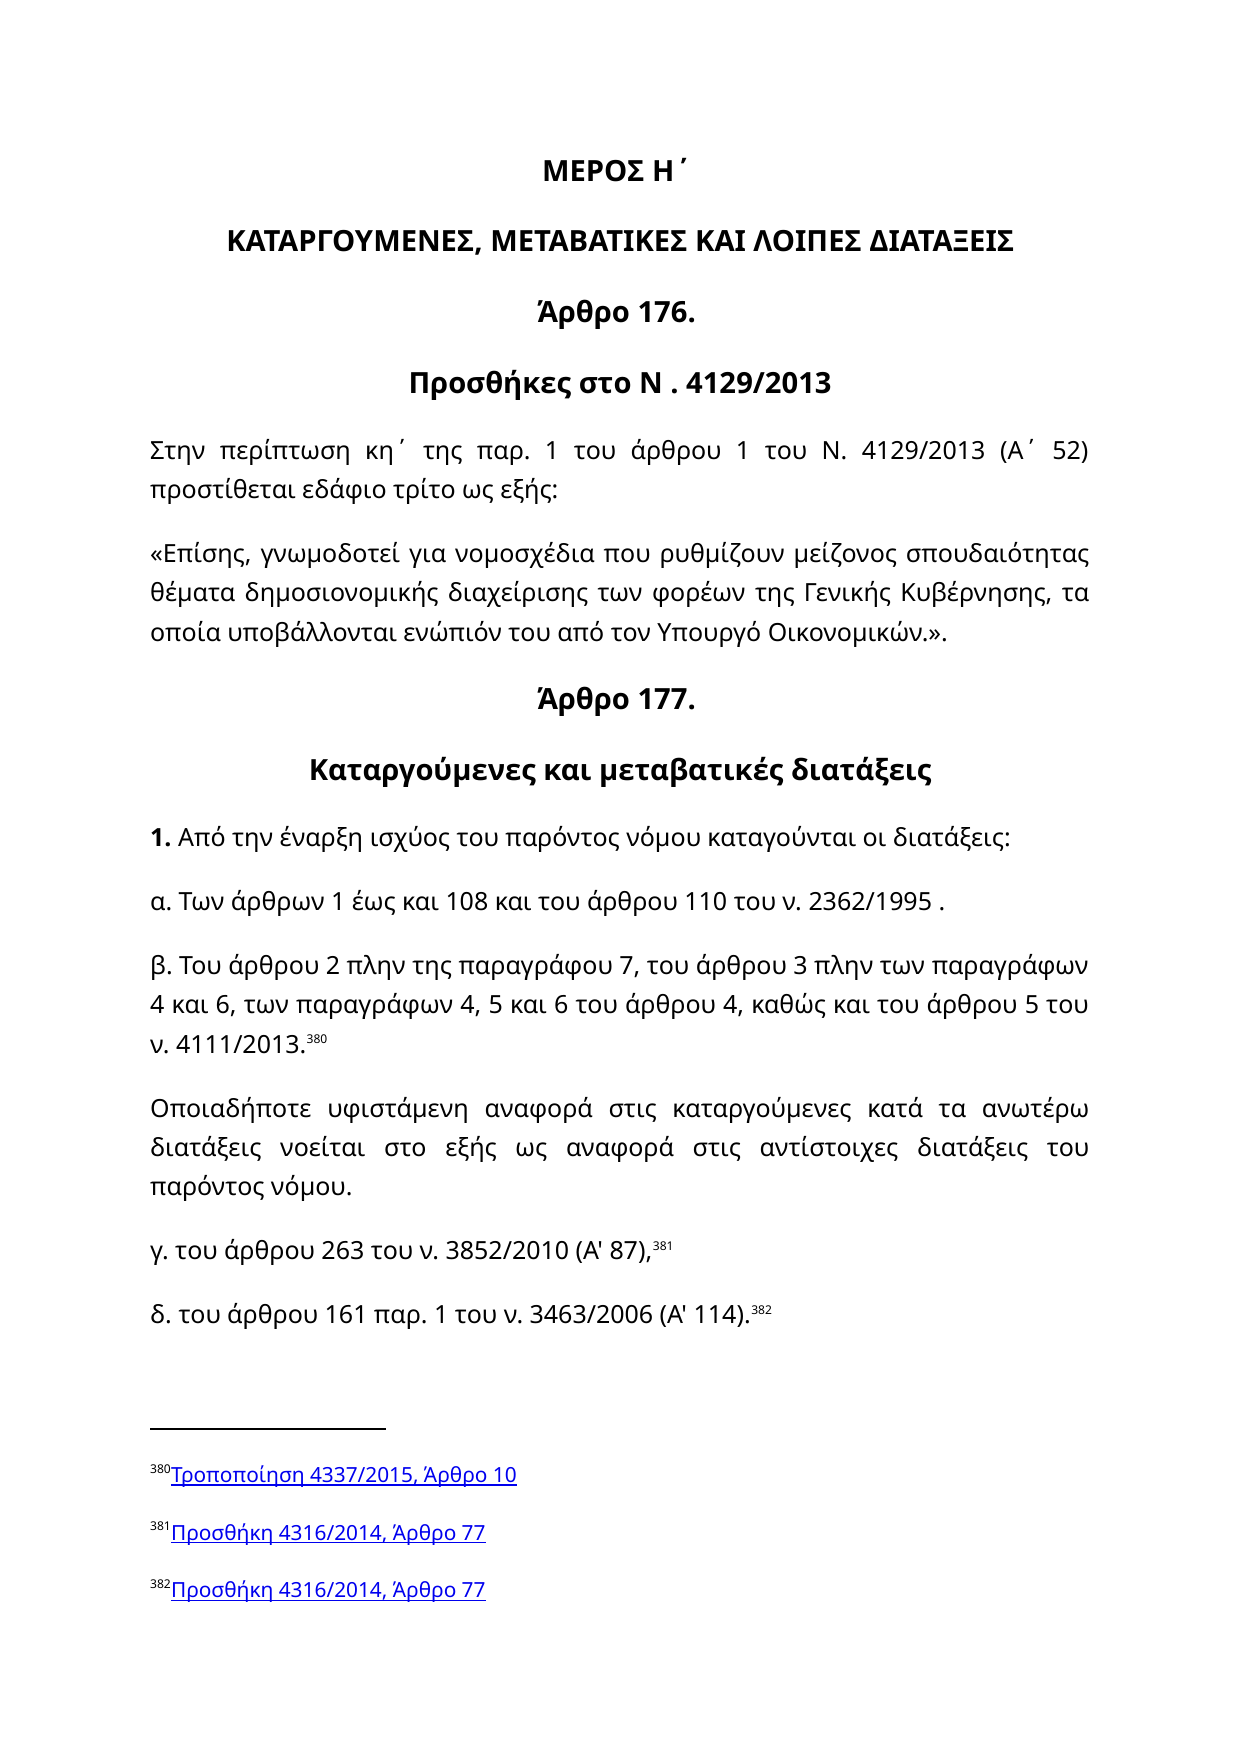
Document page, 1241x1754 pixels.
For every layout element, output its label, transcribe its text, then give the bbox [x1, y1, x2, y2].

subtitle ΚΑΤΑΡΓΟΥΜΕΝΕΣ, ΜΕΤΑΒΑΤΙΚΕΣ ΚΑΙ ΛΟΙΠΕΣ ΔΙΑΤΑΞΕΙΣ [150, 221, 1090, 260]
subtitle Άρθρο 177. [150, 678, 1090, 718]
text β. Του άρθρου 2 πλην της παραγράφου 7, του άρθρου 3 πλην των παραγράφων 4 και 6, των παραγράφων 4, 5 και 6 του άρθρου 4, καθώς και του άρθρου 5 του ν. 4111/2013. [150, 948, 1090, 1060]
text α. Των άρθρων 1 έως και 108 και του άρθρου 110 του ν. 2362/1995 . [150, 884, 1090, 918]
subtitle Άρθρο 176. [150, 291, 1090, 331]
subtitle Καταργούμενες και μεταβατικές διατάξεις [150, 749, 1090, 789]
text Προσθήκη 4316/2014, Άρθρο 77 [150, 1518, 1090, 1546]
text Προσθήκη 4316/2014, Άρθρο 77 [150, 1576, 1090, 1604]
text Οποιαδήποτε υφιστάμενη αναφορά στις καταργούμενες κατά τα ανωτέρω διατάξεις νοείται στο εξής ως αναφορά στις αντίστοιχες διατάξεις του παρόντος νόμου. [150, 1090, 1090, 1203]
subtitle Προσθήκες στο Ν . 4129/2013 [150, 362, 1090, 402]
text 1. Από την έναρξη ισχύος του παρόντος νόμου καταγούνται οι διατάξεις: [150, 819, 1090, 854]
text γ. του άρθρου 263 του ν. 3852/2010 (Α' 87), [150, 1233, 1090, 1267]
text Τροποποίηση 4337/2015, Άρθρο 10 [150, 1460, 1090, 1489]
text «Επίσης, γνωμοδοτεί για νομοσχέδια που ρυθμίζουν μείζονος σπουδαιότητας θέματα δημοσιονομικής διαχείρισης των φορέων της Γενικής Κυβέρνησης, τα οποία υποβάλλονται ενώπιόν του από τον Υπουργό Οικονομικών.». [150, 536, 1090, 648]
text Στην περίπτωση κη΄ της παρ. 1 του άρθρου 1 του Ν. 4129/2013 (Α΄ 52) προστίθεται εδάφιο τρίτο ως εξής: [150, 432, 1090, 506]
text δ. του άρθρου 161 παρ. 1 του ν. 3463/2006 (Α' 114). [150, 1297, 1090, 1331]
subtitle ΜΕΡΟΣ Η΄ [150, 150, 1090, 190]
